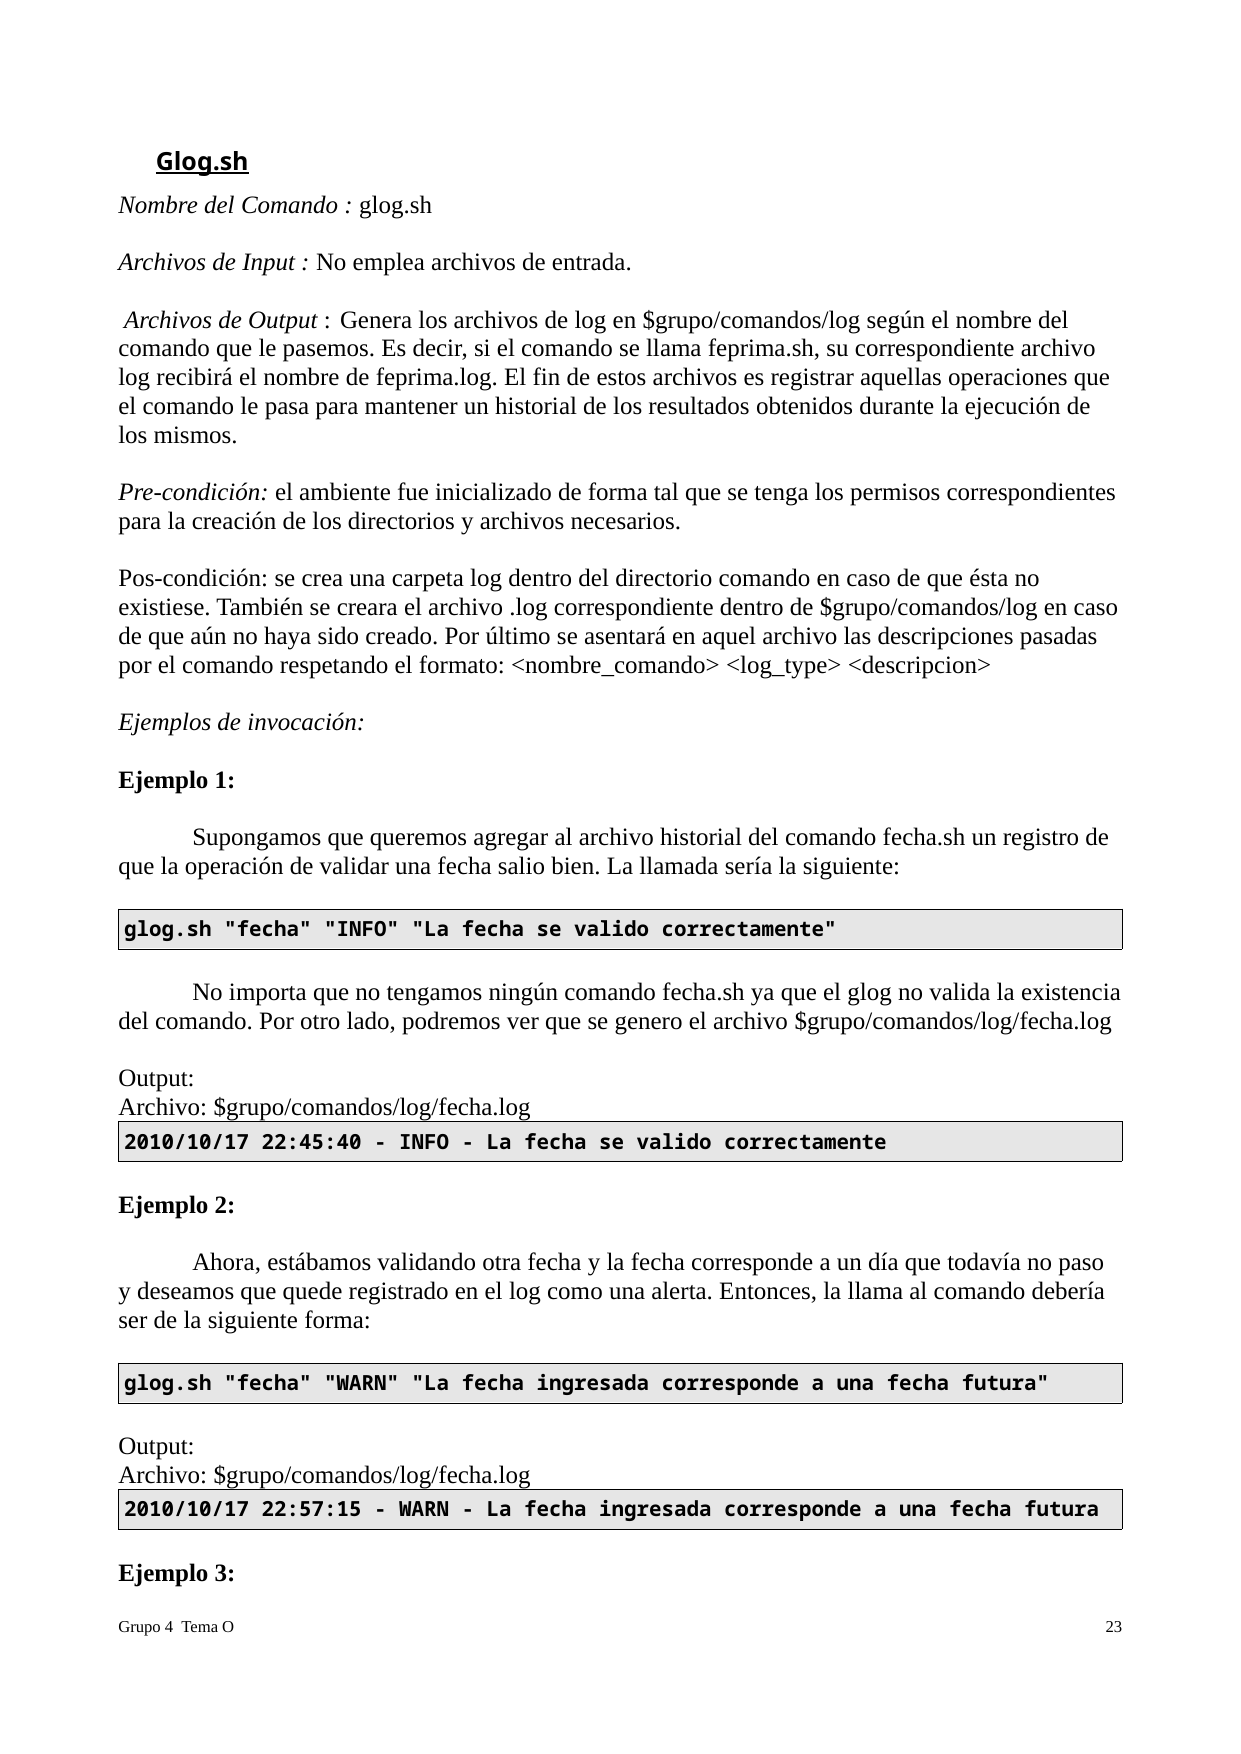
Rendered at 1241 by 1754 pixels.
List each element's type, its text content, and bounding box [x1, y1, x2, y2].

text Ejemplos de invocación: [118, 707, 1122, 736]
text Ahora, estábamos validando otra fecha y la fecha corresponde a un día que todavía no paso y deseamos que quede registrado en el log como una alerta. Entonces, la llama al comando debería ser de la siguiente forma: [118, 1247, 1122, 1334]
subtitle Glog.sh [156, 143, 1122, 177]
text Archivo: $grupo/comandos/log/fecha.log [118, 1460, 1122, 1489]
text Pre-condición: el ambiente fue inicializado de forma tal que se tenga los permisos correspondientes para la creación de los directorios y archivos necesarios. [118, 477, 1122, 535]
text Archivos de Output : Genera los archivos de log en $grupo/comandos/log según el nombre del comando que le pasemos. Es decir, si el comando se llama feprima.sh, su correspondiente archivo log recibirá el nombre de feprima.log. El fin de estos archivos es registrar aquellas operaciones que el comando le pasa para mantener un historial de los resultados obtenidos durante la ejecución de los mismos. [118, 305, 1122, 448]
table_header glog.sh "fecha" "WARN" "La fecha ingresada corresponde a una fecha futura" [119, 1364, 1122, 1402]
text Ejemplo 2: [118, 1190, 1122, 1219]
text Pos-condición: se crea una carpeta log dentro del directorio comando en caso de que ésta no existiese. También se creara el archivo .log correspondiente dentro de $grupo/comandos/log en caso de que aún no haya sido creado. Por último se asentará en aquel archivo las descripciones pasadas por el comando respetando el formato: <nombre_comando> <log_type> <descripcion> [118, 563, 1122, 678]
text No importa que no tengamos ningún comando fecha.sh ya que el glog no valida la existencia del comando. Por otro lado, podremos ver que se genero el archivo $grupo/comandos/log/fecha.log [118, 977, 1122, 1035]
text Supongamos que queremos agregar al archivo historial del comando fecha.sh un registro de que la operación de validar una fecha salio bien. La llamada sería la siguiente: [118, 822, 1122, 880]
table_header 2010/10/17 22:57:15 - WARN - La fecha ingresada corresponde a una fecha futura [119, 1490, 1122, 1529]
text Archivos de Input : No emplea archivos de entrada. [118, 247, 1122, 276]
text Ejemplo 1: [118, 765, 1122, 793]
text Nombre del Comando : glog.sh [118, 190, 1122, 218]
text Archivo: $grupo/comandos/log/fecha.log [118, 1092, 1122, 1121]
text Ejemplo 3: [118, 1558, 1122, 1586]
table_header glog.sh "fecha" "INFO" "La fecha se valido correctamente" [119, 910, 1122, 948]
text Output: [118, 1431, 1122, 1460]
table_header 2010/10/17 22:45:40 - INFO - La fecha se valido correctamente [119, 1122, 1122, 1161]
text Output: [118, 1063, 1122, 1092]
